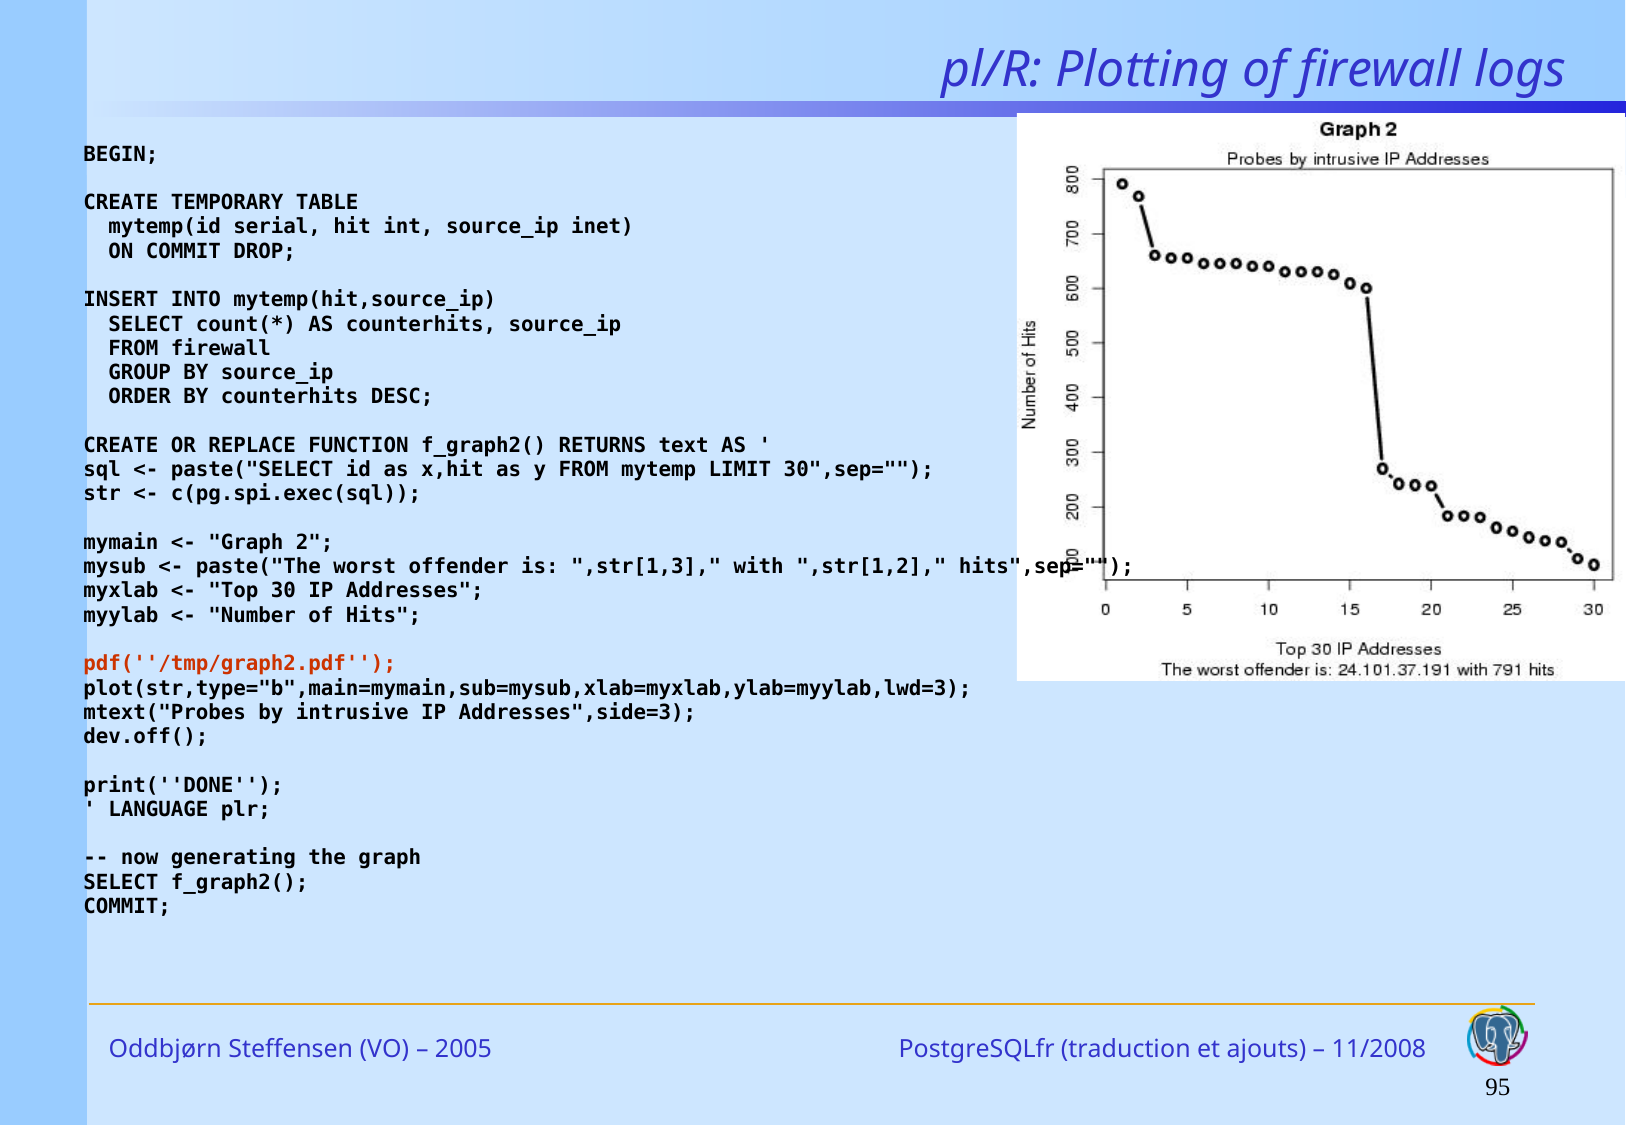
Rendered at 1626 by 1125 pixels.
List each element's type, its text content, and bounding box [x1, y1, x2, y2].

picture [1467, 1005, 1528, 1066]
list BEGIN; CREATE TEMPORARY TABLE mytemp(id serial, hit int, source_ip inet) ON COMMIT DROP; INSERT INTO mytemp(hit,source_ip) SELECT count(*) AS counterhits, source_ip FROM firewall GROUP BY source_ip ORDER BY counterhits DESC; CREATE OR REPLACE FUNCTION f_graph2() RETURNS text AS ' sql <- paste("SELECT id as x,hit as y FROM mytemp LIMIT 30",sep=""); str <- c(pg.spi.exec(sql)); mymain <- "Graph 2"; mysub <- paste("The worst offender is: ",str[1,3]," with ",str[1,2]," hits",sep=""); myxlab <- "Top 30 IP Addresses"; myylab <- "Number of Hits"; pdf(''/tmp/graph2.pdf''); plot(str,type="b",main=mymain,sub=mysub,xlab=myxlab,ylab=myylab,lwd=3); mtext("Probes by intrusive IP Addresses",side=3); dev.off(); print(''DONE''); ' LANGUAGE plr; -- now generating the graph SELECT f_graph2(); COMMIT; [83, 141, 1574, 977]
title pl/R: Plotting of firewall logs [172, 0, 1567, 134]
picture [1016, 113, 1626, 681]
